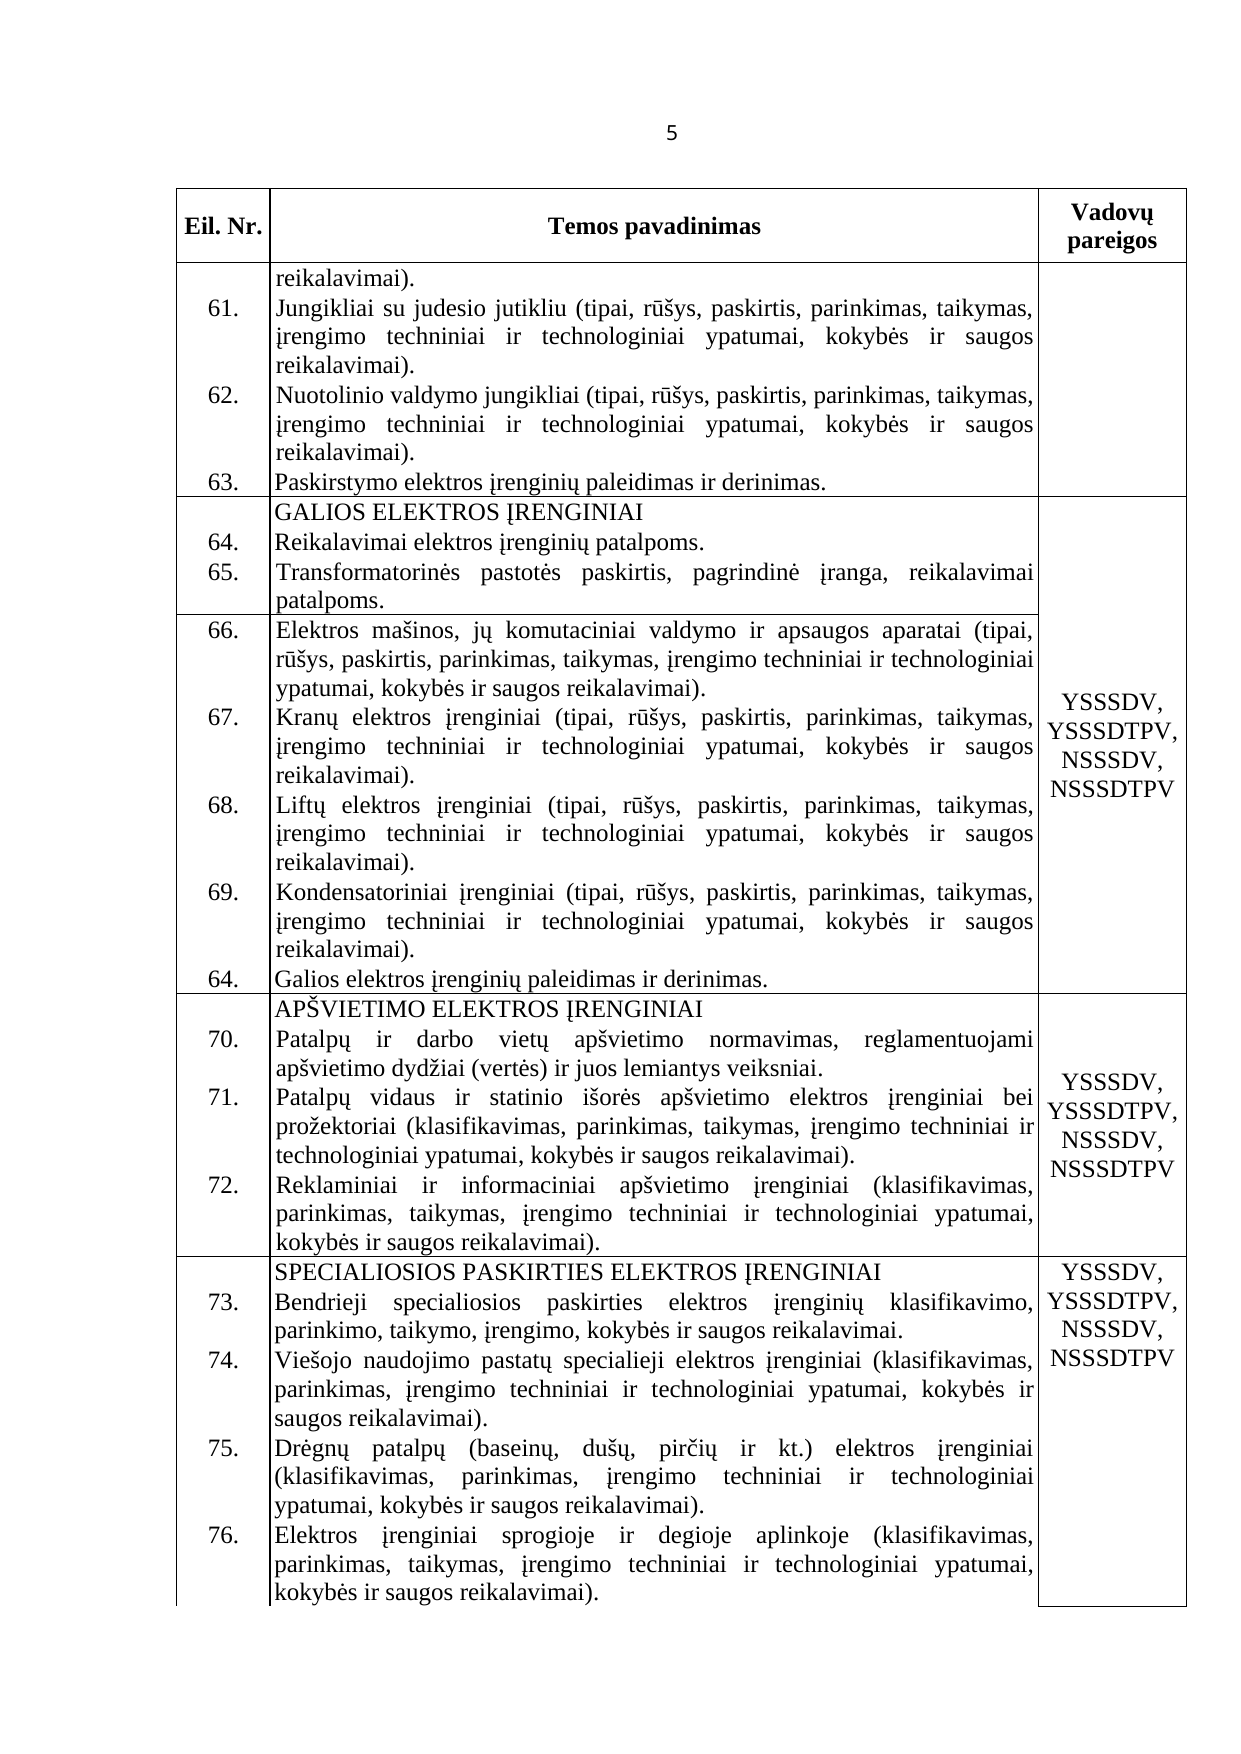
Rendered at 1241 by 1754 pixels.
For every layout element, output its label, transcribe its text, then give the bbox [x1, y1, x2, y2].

table_cell 68. [177, 789, 269, 876]
table_header Vadovų pareigos [1039, 189, 1186, 262]
table_cell Kondensatoriniai įrenginiai (tipai, rūšys, paskirtis, parinkimas, taikymas, įrengimo techniniai ir technologiniai ypatumai, kokybės ir saugos reikalavimai). [271, 876, 1038, 963]
table_cell Liftų elektros įrenginiai (tipai, rūšys, paskirtis, parinkimas, taikymas, įrengimo techniniai ir technologiniai ypatumai, kokybės ir saugos reikalavimai). [271, 789, 1038, 876]
table_cell 76. [177, 1519, 269, 1606]
table_cell Reikalavimai elektros įrenginių patalpoms. [271, 526, 1038, 556]
table_header Eil. Nr. [177, 189, 269, 262]
table_cell 64. [177, 963, 269, 993]
table_cell 70. [177, 1023, 269, 1081]
table_cell 66. [177, 615, 269, 701]
table_cell [1039, 263, 1186, 496]
table_cell 63. [177, 466, 269, 496]
table_cell 75. [177, 1432, 269, 1519]
table_cell Nuotolinio valdymo jungikliai (tipai, rūšys, paskirtis, parinkimas, taikymas, įrengimo techniniai ir technologiniai ypatumai, kokybės ir saugos reikalavimai). [271, 379, 1038, 466]
table_cell [177, 263, 269, 292]
table_cell SPECIALIOSIOS PASKIRTIES ELEKTROS ĮRENGINIAI [271, 1257, 1038, 1286]
table_cell YSSSDV, YSSSDTPV, NSSSDV, NSSSDTPV [1039, 1257, 1186, 1606]
table_cell 65. [177, 556, 269, 614]
table_cell Bendrieji specialiosios paskirties elektros įrenginių klasifikavimo, parinkimo, taikymo, įrengimo, kokybės ir saugos reikalavimai. [271, 1286, 1038, 1344]
table_cell Transformatorinės pastotės paskirtis, pagrindinė įranga, reikalavimai patalpoms. [271, 556, 1038, 614]
table_cell 64. [177, 526, 269, 556]
table_cell Viešojo naudojimo pastatų specialieji elektros įrenginiai (klasifikavimas, parinkimas, įrengimo techniniai ir technologiniai ypatumai, kokybės ir saugos reikalavimai). [271, 1344, 1038, 1432]
table_cell 71. [177, 1081, 269, 1169]
table_cell 73. [177, 1286, 269, 1344]
table_cell 61. [177, 292, 269, 379]
table_cell Jungikliai su judesio jutikliu (tipai, rūšys, paskirtis, parinkimas, taikymas, įrengimo techniniai ir technologiniai ypatumai, kokybės ir saugos reikalavimai). [271, 292, 1038, 379]
table_cell Kranų elektros įrenginiai (tipai, rūšys, paskirtis, parinkimas, taikymas, įrengimo techniniai ir technologiniai ypatumai, kokybės ir saugos reikalavimai). [271, 701, 1038, 789]
table_cell [177, 1257, 269, 1286]
table_cell 62. [177, 379, 269, 466]
table_cell Paskirstymo elektros įrenginių paleidimas ir derinimas. [271, 466, 1038, 496]
table_cell GALIOS ELEKTROS ĮRENGINIAI [271, 497, 1038, 526]
table_cell Patalpų vidaus ir statinio išorės apšvietimo elektros įrenginiai bei prožektoriai (klasifikavimas, parinkimas, taikymas, įrengimo techniniai ir technologiniai ypatumai, kokybės ir saugos reikalavimai). [271, 1081, 1038, 1169]
table_cell 74. [177, 1344, 269, 1432]
table_cell [177, 994, 269, 1023]
table_cell Elektros įrenginiai sprogioje ir degioje aplinkoje (klasifikavimas, parinkimas, taikymas, įrengimo techniniai ir technologiniai ypatumai, kokybės ir saugos reikalavimai). [271, 1519, 1038, 1606]
table_cell reikalavimai). [271, 263, 1038, 292]
table_cell Galios elektros įrenginių paleidimas ir derinimas. [271, 963, 1038, 993]
table_cell APŠVIETIMO ELEKTROS ĮRENGINIAI [271, 994, 1038, 1023]
table_header Temos pavadinimas [271, 189, 1038, 262]
table_cell [177, 497, 269, 526]
table_cell 67. [177, 701, 269, 789]
table_cell 69. [177, 876, 269, 963]
table_cell YSSSDV, YSSSDTPV, NSSSDV, NSSSDTPV [1039, 994, 1186, 1256]
table_cell Drėgnų patalpų (baseinų, dušų, pirčių ir kt.) elektros įrenginiai (klasifikavimas, parinkimas, įrengimo techniniai ir technologiniai ypatumai, kokybės ir saugos reikalavimai). [271, 1432, 1038, 1519]
table_cell Elektros mašinos, jų komutaciniai valdymo ir apsaugos aparatai (tipai, rūšys, paskirtis, parinkimas, taikymas, įrengimo techniniai ir technologiniai ypatumai, kokybės ir saugos reikalavimai). [271, 615, 1038, 701]
table_cell Patalpų ir darbo vietų apšvietimo normavimas, reglamentuojami apšvietimo dydžiai (vertės) ir juos lemiantys veiksniai. [271, 1023, 1038, 1081]
table_cell Reklaminiai ir informaciniai apšvietimo įrenginiai (klasifikavimas, parinkimas, taikymas, įrengimo techniniai ir technologiniai ypatumai, kokybės ir saugos reikalavimai). [271, 1169, 1038, 1256]
table_cell YSSSDV, YSSSDTPV, NSSSDV, NSSSDTPV [1039, 497, 1186, 993]
table_cell 72. [177, 1169, 269, 1256]
